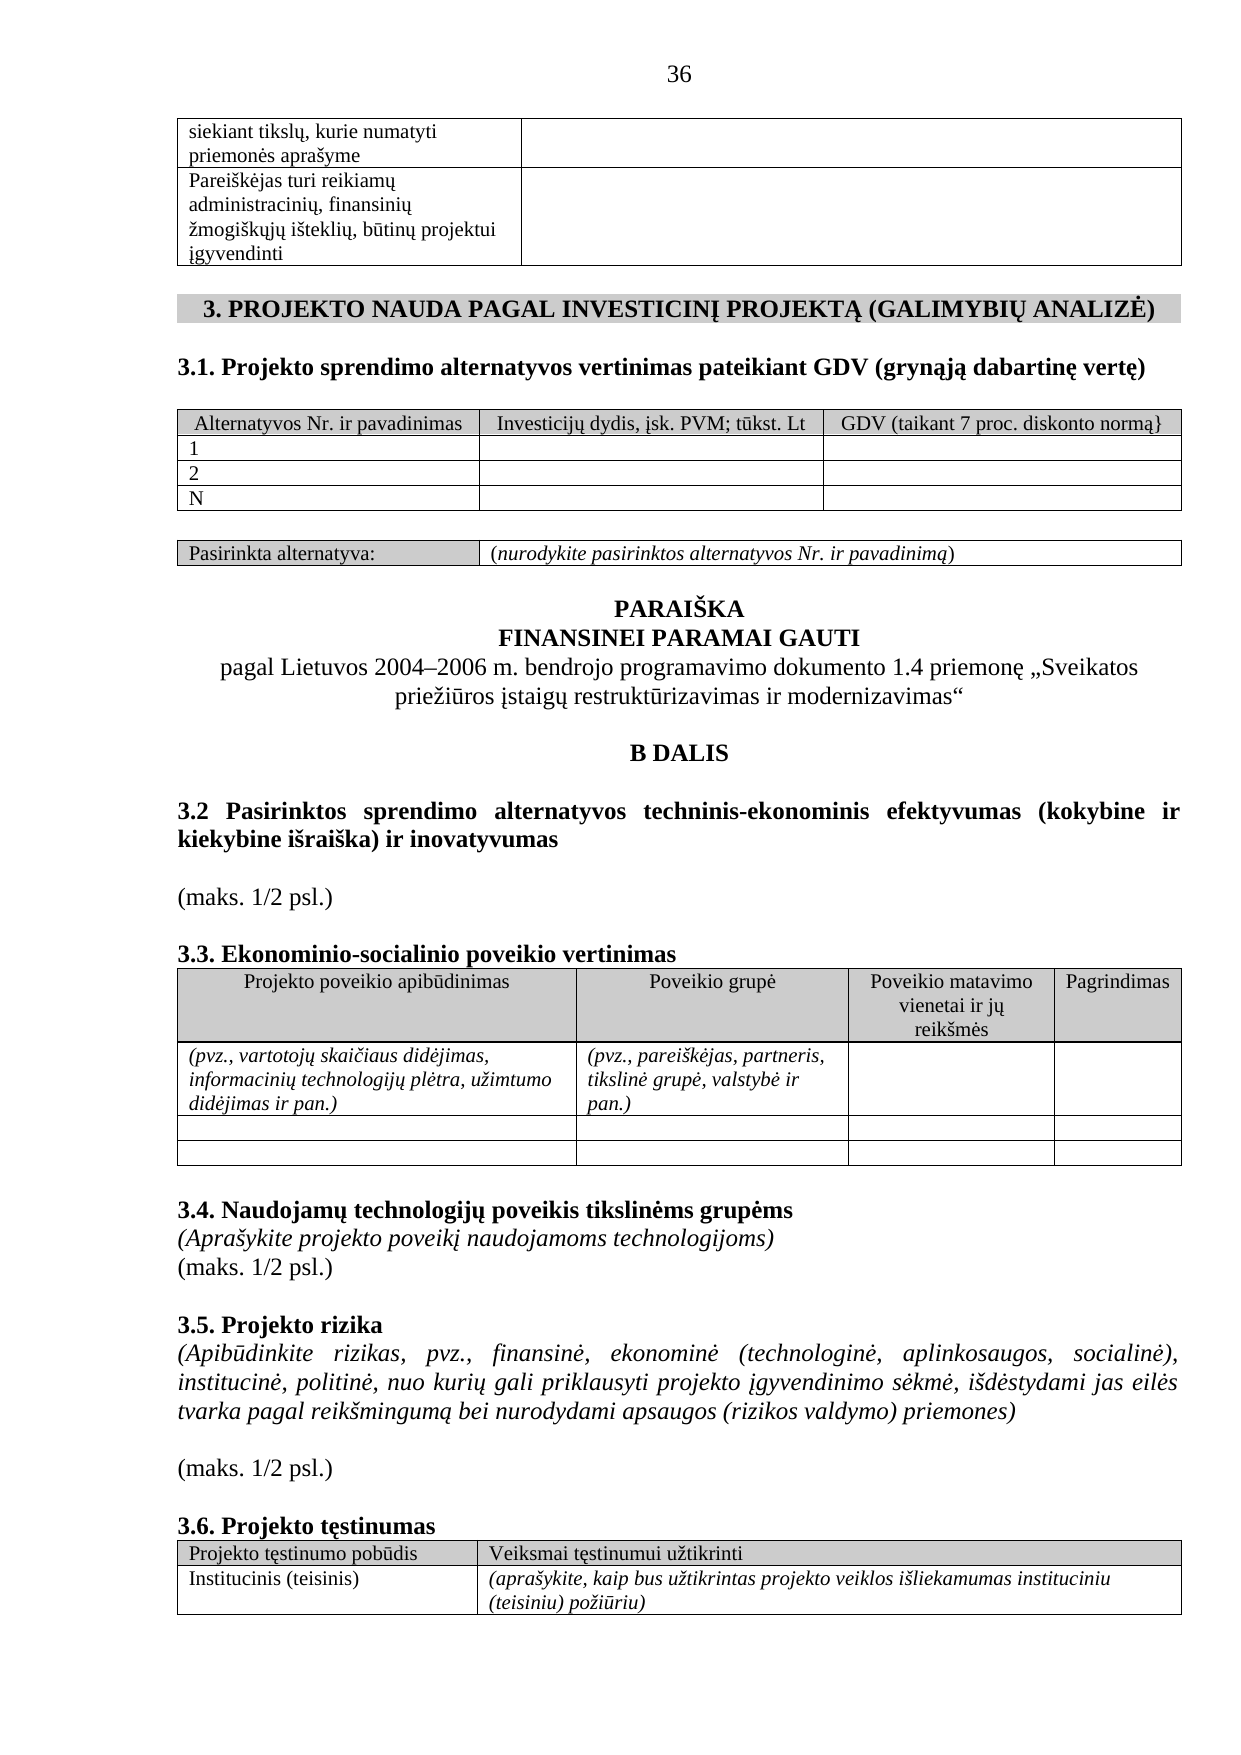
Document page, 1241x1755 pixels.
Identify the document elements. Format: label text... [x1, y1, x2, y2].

table_header Investicijų dydis, įsk. PVM; tūkst. Lt [480, 410, 823, 434]
table_cell [824, 486, 1181, 510]
text 3.1. Projekto sprendimo alternatyvos vertinimas pateikiant GDV (grynąją dabartinę vertę) [177, 352, 1181, 381]
table_header Pasirinkta alternatyva: [178, 541, 479, 565]
text FINANSINEI PARAMAI GAUTI [177, 623, 1181, 652]
table_cell [849, 1116, 1054, 1140]
table_header Projekto tęstinumo pobūdis [178, 1541, 477, 1565]
table_cell [824, 436, 1181, 459]
table_cell 2 [178, 461, 479, 485]
text 3.3. Ekonominio-socialinio poveikio vertinimas [177, 939, 1181, 968]
table_cell [824, 461, 1181, 485]
text 3. PROJEKTO NAUDA PAGAL INVESTICINĮ PROJEKTĄ (GALIMYBIŲ ANALIZĖ) [177, 294, 1181, 323]
table_cell [1055, 1043, 1181, 1115]
table_cell [522, 168, 1181, 264]
table_cell [849, 1043, 1054, 1115]
table_cell [1055, 1116, 1181, 1140]
table_cell [522, 119, 1181, 167]
table_header Projekto poveikio apibūdinimas [178, 969, 576, 1041]
table_cell siekiant tikslų, kurie numatyti priemonės aprašyme [178, 119, 521, 167]
text B DALIS [177, 738, 1181, 767]
text (maks. 1/2 psl.) [177, 1453, 1181, 1482]
table_cell [178, 1141, 576, 1165]
table_cell [178, 1116, 576, 1140]
table_cell Pareiškėjas turi reikiamų administracinių, finansinių žmogiškųjų išteklių, būtinų projektui įgyvendinti [178, 168, 521, 264]
table_header Poveikio matavimo vienetai ir jų reikšmės [849, 969, 1054, 1041]
text 3.6. Projekto tęstinumas [177, 1511, 1181, 1540]
text (Apibūdinkite rizikas, pvz., finansinė, ekonominė (technologinė, aplinkosaugos, socialinė), institucinė, politinė, nuo kurių gali priklausyti projekto įgyvendinimo sėkmė, išdėstydami jas eilės tvarka pagal reikšmingumą bei nurodydami apsaugos (rizikos valdymo) priemones) [177, 1338, 1181, 1425]
table_header Veiksmai tęstinumui užtikrinti [478, 1541, 1181, 1565]
table_cell (aprašykite, kaip bus užtikrintas projekto veiklos išliekamumas instituciniu (teisiniu) požiūriu) [478, 1566, 1181, 1614]
table_cell [1055, 1141, 1181, 1165]
text (maks. 1/2 psl.) [177, 1252, 1181, 1281]
table_header Poveikio grupė [577, 969, 848, 1041]
text PARAIŠKA [177, 594, 1181, 623]
text (Aprašykite projekto poveikį naudojamoms technologijoms) [177, 1223, 1181, 1252]
table_cell [577, 1116, 848, 1140]
table_cell [480, 486, 823, 510]
text pagal Lietuvos 2004–2006 m. bendrojo programavimo dokumento 1.4 priemonę „Sveikatos priežiūros įstaigų restruktūrizavimas ir modernizavimas“ [177, 652, 1181, 709]
table_cell [480, 436, 823, 459]
table_cell 1 [178, 436, 479, 459]
table_cell (pvz., vartotojų skaičiaus didėjimas, informacinių technologijų plėtra, užimtumo didėjimas ir pan.) [178, 1043, 576, 1115]
text 3.4. Naudojamų technologijų poveikis tikslinėms grupėms [177, 1195, 1181, 1223]
table_cell Institucinis (teisinis) [178, 1566, 477, 1614]
table_cell [577, 1141, 848, 1165]
table_header Pagrindimas [1055, 969, 1181, 1041]
table_cell (pvz., pareiškėjas, partneris, tikslinė grupė, valstybė ir pan.) [577, 1043, 848, 1115]
table_cell [849, 1141, 1054, 1165]
text 3.5. Projekto rizika [177, 1310, 1181, 1338]
table_cell N [178, 486, 479, 510]
table_header Alternatyvos Nr. ir pavadinimas [178, 410, 479, 434]
text 3.2 Pasirinktos sprendimo alternatyvos techninis-ekonominis efektyvumas (kokybine ir kiekybine išraiška) ir inovatyvumas [177, 796, 1181, 853]
table_cell [480, 461, 823, 485]
text (maks. 1/2 psl.) [177, 882, 1181, 911]
table_header GDV (taikant 7 proc. diskonto normą} [824, 410, 1181, 434]
table_header (nurodykite pasirinktos alternatyvos Nr. ir pavadinimą) [480, 541, 1181, 565]
